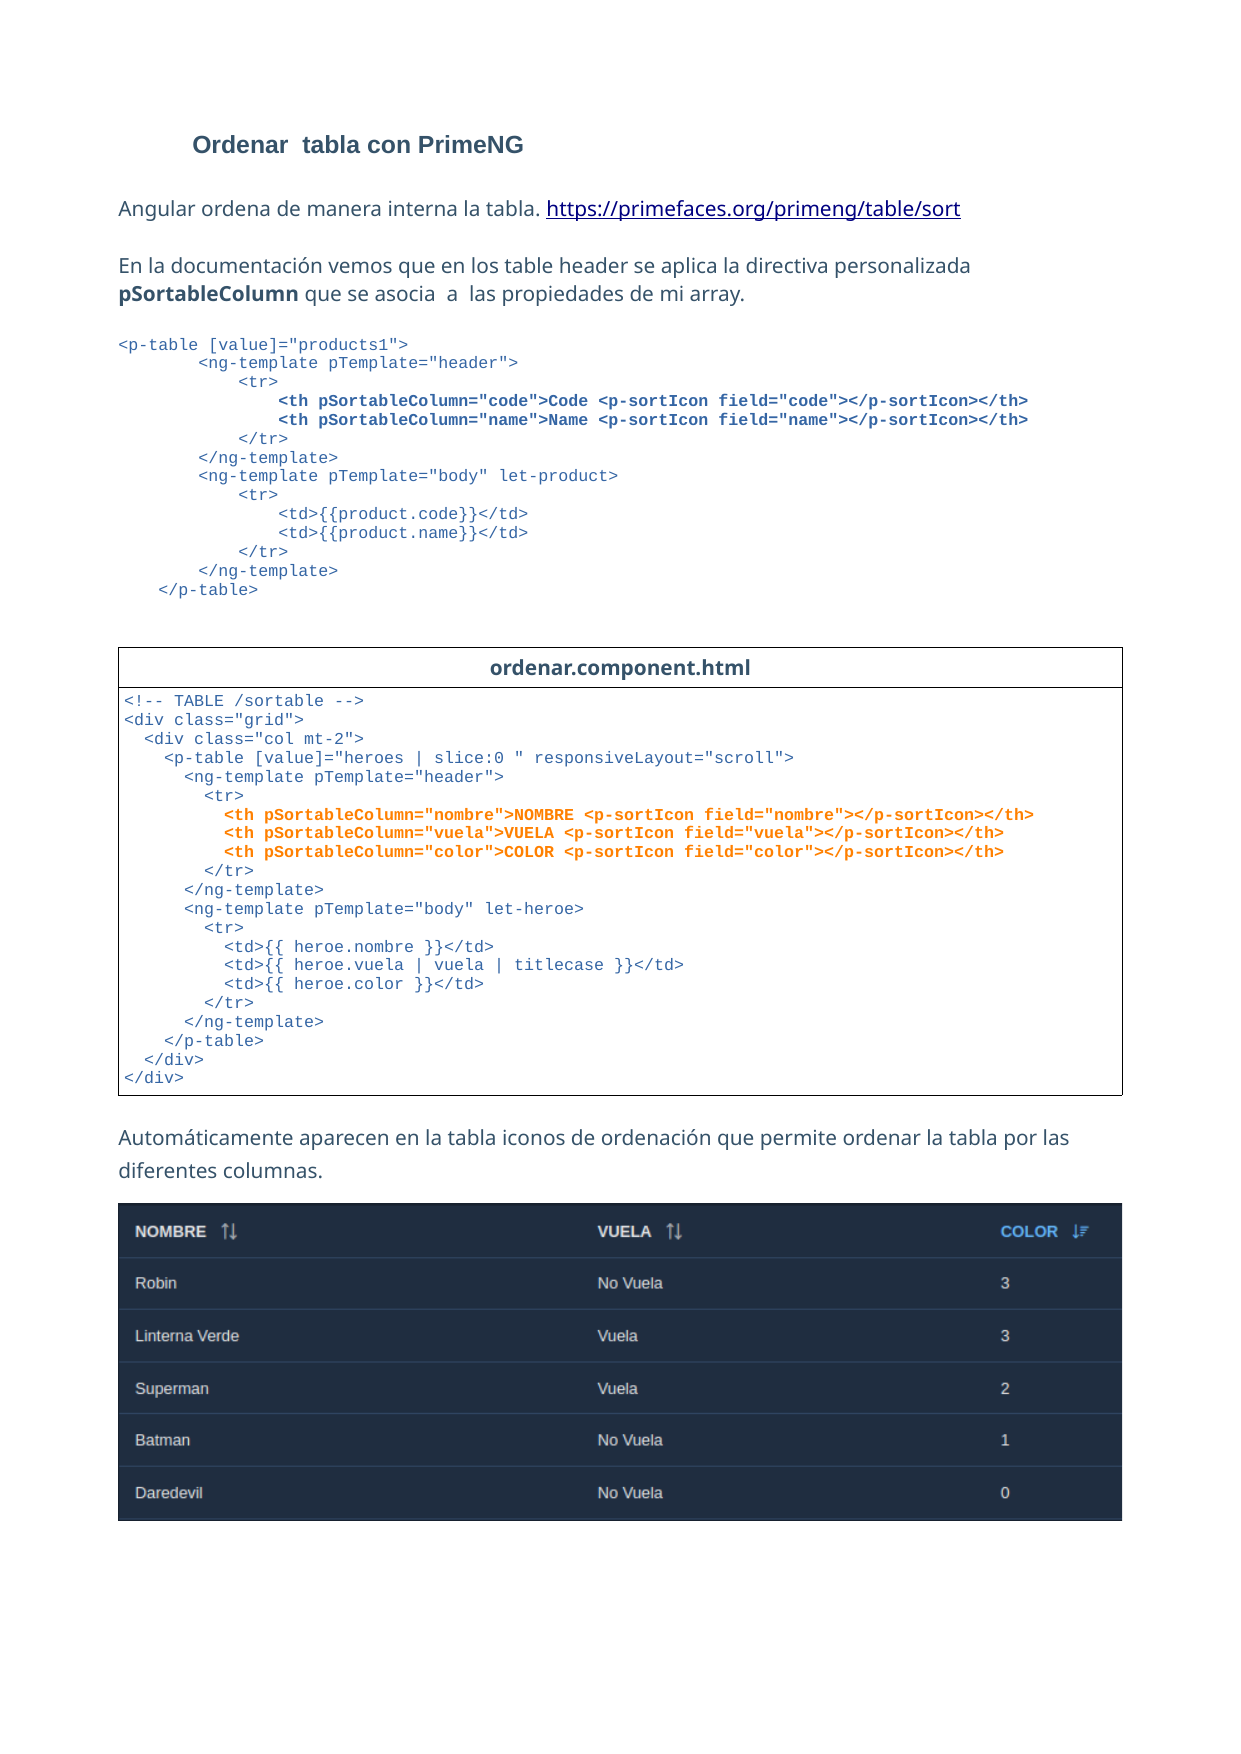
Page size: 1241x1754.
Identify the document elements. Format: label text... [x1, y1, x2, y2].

text <td>{{product.code}}</td> [118, 506, 1122, 524]
text </ng-template> [118, 562, 1122, 581]
text </tr> [118, 543, 1122, 562]
picture [118, 1203, 1123, 1521]
text </ng-template> [118, 449, 1122, 468]
text <th pSortableColumn="code">Code <p-sortIcon field="code"></p-sortIcon></th> [118, 393, 1122, 411]
text <ng-template pTemplate="header"> [118, 355, 1122, 374]
text <ng-template pTemplate="body" let-product> [118, 468, 1122, 487]
text <tr> [118, 374, 1122, 393]
text </tr> [118, 430, 1122, 449]
subtitle Ordenar tabla con PrimeNG [118, 131, 1122, 159]
text En la documentación vemos que en los table header se aplica la directiva personalizada pSortableColumn que se asocia a las propiedades de mi array. [118, 251, 1122, 308]
text <td>{{product.name}}</td> [118, 524, 1122, 543]
table_cell <!-- TABLE /sortable --> <div class="grid"> <div class="col mt-2"> <p-table [value]="heroes | slice:0 " responsiveLayout="scroll"> <ng-template pTemplate="header"> <tr> <th pSortableColumn="nombre">NOMBRE <p-sortIcon field="nombre"></p-sortIcon></th> <th pSortableColumn="vuela">VUELA <p-sortIcon field="vuela"></p-sortIcon></th> <th pSortableColumn="color">COLOR <p-sortIcon field="color"></p-sortIcon></th> </tr> </ng-template> <ng-template pTemplate="body" let-heroe> <tr> <td>{{ heroe.nombre }}</td> <td>{{ heroe.vuela | vuela | titlecase }}</td> <td>{{ heroe.color }}</td> </tr> </ng-template> </p-table> </div> </div> [119, 688, 1122, 1095]
text <p-table [value]="products1"> [118, 336, 1122, 355]
text </p-table> [118, 581, 1122, 600]
text <th pSortableColumn="name">Name <p-sortIcon field="name"></p-sortIcon></th> [118, 411, 1122, 430]
table_header ordenar.component.html [119, 648, 1122, 687]
text Automáticamente aparecen en la tabla iconos de ordenación que permite ordenar la tabla por las diferentes columnas. [118, 1123, 1122, 1184]
text <tr> [118, 487, 1122, 506]
text Angular ordena de manera interna la tabla. https://primefaces.org/primeng/table/sort [118, 194, 1122, 222]
